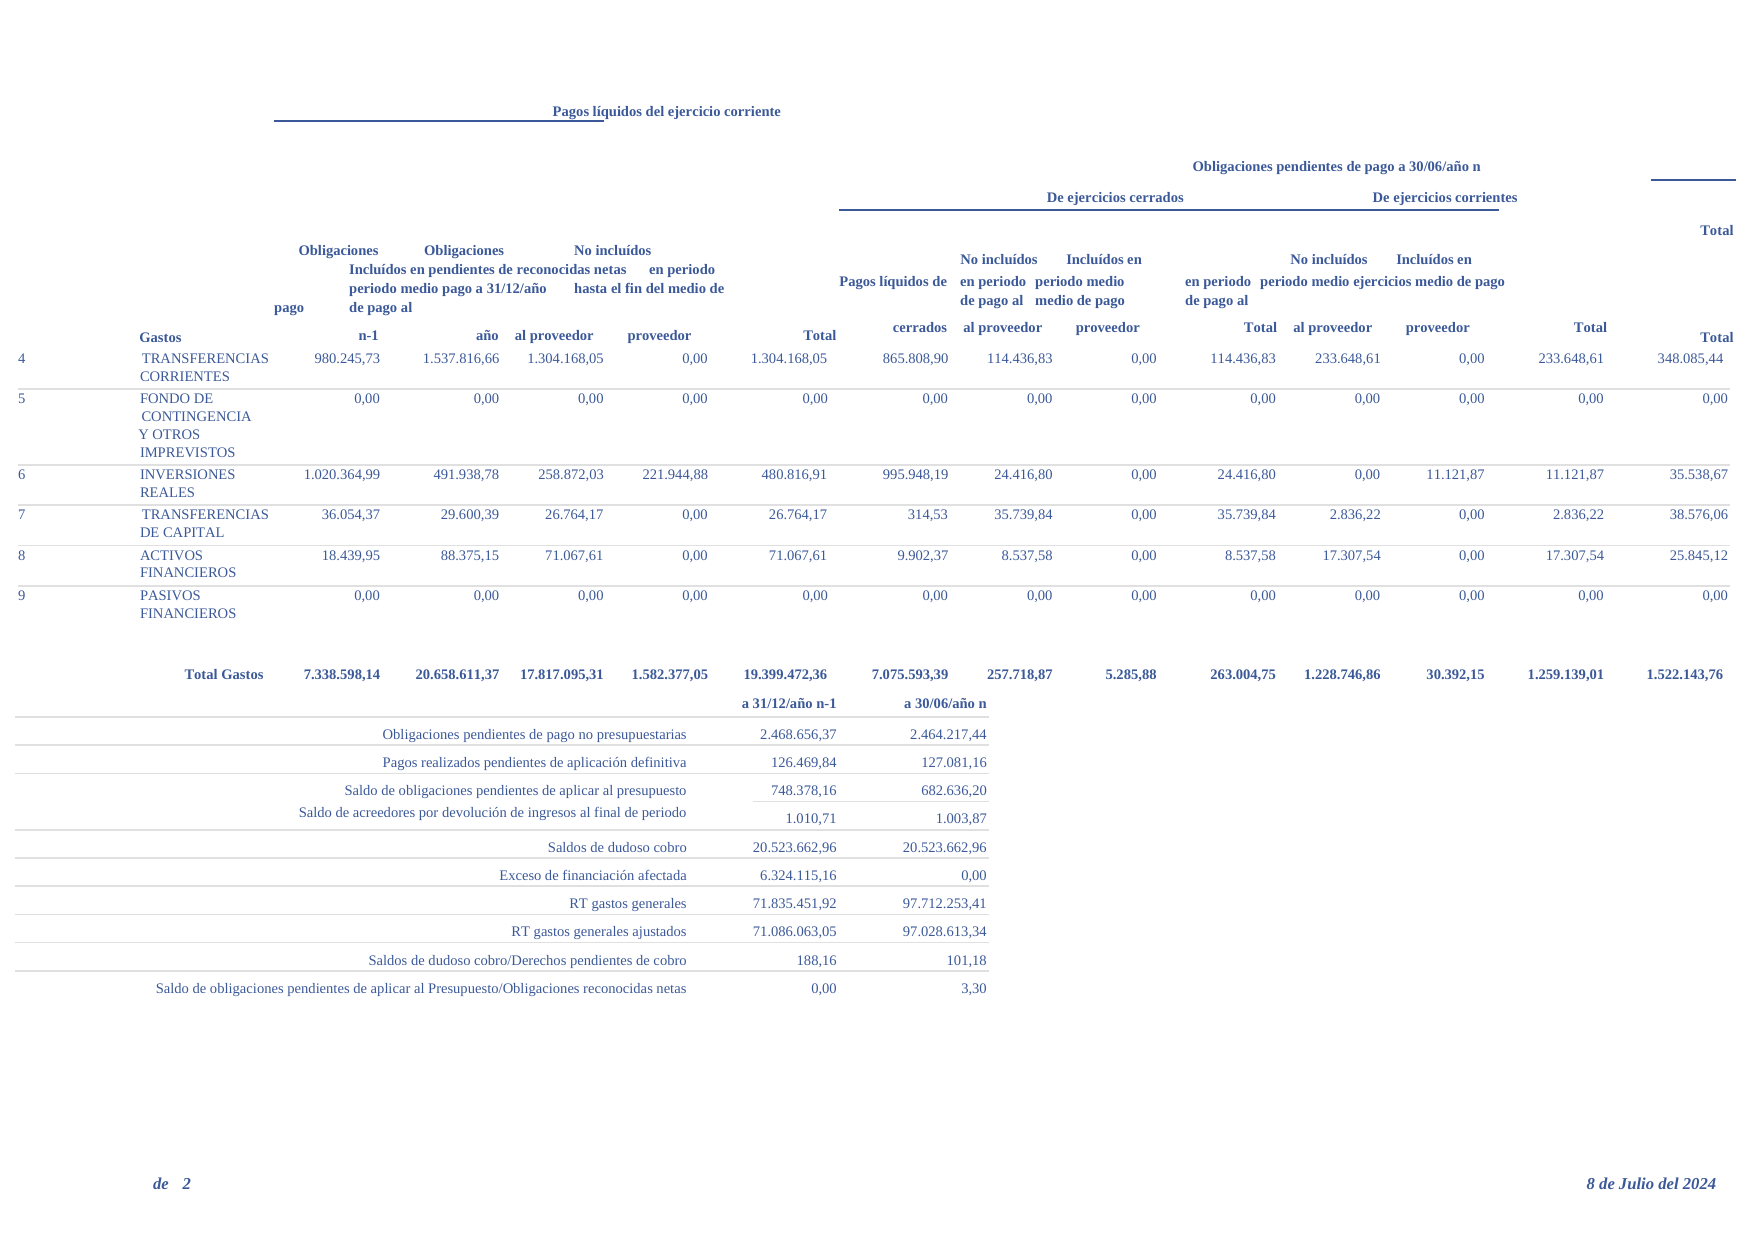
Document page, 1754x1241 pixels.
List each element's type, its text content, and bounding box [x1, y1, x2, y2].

table_cell 1.020.364,99 [304, 466, 415, 504]
table_cell 38.576,06 [1646, 506, 1730, 545]
table_cell 258.872,03 [520, 466, 631, 504]
table_cell 17.817.095,31 [520, 625, 631, 686]
table_cell 0,00 [1646, 587, 1730, 625]
table_cell 221.944,88 [631, 466, 743, 504]
table_cell De ejercicios cerrados De ejercicios corrientes [839, 179, 1651, 242]
table_cell 71.067,61 [743, 546, 872, 585]
table_cell 71.067,61 [520, 546, 631, 585]
table_cell 17.307,54 [1528, 546, 1646, 585]
table_cell 8.537,58 [1210, 546, 1304, 585]
table_cell 0,00 [1426, 546, 1527, 585]
table_cell 1.259.139,01 [1528, 625, 1646, 686]
table_cell 9.902,37 [872, 546, 987, 585]
table_cell Obligaciones Obligaciones No incluídos Incluídos en pendientes de reconocidas netas en periodo periodo medio pago a 31/12/año hasta el fin del medio de pago de pago al n-1 año al proveedor proveedor Total [274, 242, 839, 349]
table_cell 29.600,39 [415, 506, 520, 545]
table_cell 491.938,78 [415, 466, 520, 504]
table_header Obligaciones pendientes de pago no presupuestarias [15, 718, 753, 744]
table_cell 0,00 [1426, 506, 1527, 545]
table_cell 101,18 [903, 943, 989, 970]
table_cell 0,00 [1210, 390, 1304, 464]
table_cell 0,00 [1646, 390, 1730, 464]
table_cell 8.537,58 [987, 546, 1105, 585]
table_cell 263.004,75 [1210, 625, 1304, 686]
table_cell 97.028.613,34 [903, 915, 989, 942]
table_cell 0,00 [631, 587, 743, 625]
table_cell 0,00 [631, 546, 743, 585]
table_cell 19.399.472,36 [743, 625, 872, 686]
table_header Pagos líquidos del ejercicio corriente [274, 103, 839, 242]
table_cell 0,00 [1210, 587, 1304, 625]
table_cell 0,00 [631, 390, 743, 464]
table_cell [1730, 625, 1736, 686]
table_cell RT gastos generales [15, 887, 753, 913]
table_cell 995.948,19 [872, 466, 987, 504]
table_cell 233.648,61 [1528, 350, 1646, 388]
table_cell 0,00 [1105, 466, 1210, 504]
table_cell 1.228.746,86 [1304, 625, 1426, 686]
table_cell 865.808,90 [872, 350, 987, 388]
table_cell 20.523.662,96 [903, 831, 989, 857]
table_cell 0,00 [1426, 390, 1527, 464]
table_cell 20.658.611,37 [415, 625, 520, 686]
table_cell 682.636,20 [903, 774, 989, 801]
table_cell 0,00 [1105, 546, 1210, 585]
table_cell 18.439,95 [304, 546, 415, 585]
table_cell 24.416,80 [1210, 466, 1304, 504]
table_cell Total [1651, 242, 1736, 349]
table_cell 0,00 [1426, 350, 1527, 388]
table_cell 126.469,84 [753, 746, 903, 772]
table_cell 1.010,71 [753, 802, 903, 829]
table_cell 7.075.593,39 [872, 625, 987, 686]
table_cell 114.436,83 [1210, 350, 1304, 388]
table_cell Total Gastos [18, 625, 303, 686]
table_cell 8 ACTIVOS FINANCIEROS [18, 546, 303, 585]
table_cell Exceso de financiación afectada [15, 859, 753, 885]
table_cell 11.121,87 [1426, 466, 1527, 504]
table_cell 0,00 [1105, 587, 1210, 625]
table_cell 0,00 [987, 587, 1105, 625]
table_cell 0,00 [304, 390, 415, 464]
table_cell 980.245,73 [304, 350, 415, 388]
table_cell RT gastos generales ajustados [15, 915, 753, 942]
table_cell 71.835.451,92 [753, 887, 903, 913]
table_cell 1.304.168,05 [743, 350, 872, 388]
table_header 2.464.217,44 [903, 718, 989, 744]
table_cell 0,00 [1105, 506, 1210, 545]
table_cell 11.121,87 [1528, 466, 1646, 504]
table_cell [1730, 350, 1736, 388]
table_cell 0,00 [1426, 587, 1527, 625]
table_cell 127.081,16 [903, 746, 989, 772]
table_cell 0,00 [631, 506, 743, 545]
table_cell 1.537.816,66 [415, 350, 520, 388]
table_cell Saldos de dudoso cobro/Derechos pendientes de cobro [15, 943, 753, 970]
table_cell 0,00 [1304, 390, 1426, 464]
table_cell 2.836,22 [1528, 506, 1646, 545]
table_header [1651, 103, 1736, 179]
table_cell 348.085,44 [1646, 350, 1730, 388]
table_cell 35.538,67 [1646, 466, 1730, 504]
table_cell 4 TRANSFERENCIAS CORRIENTES [18, 350, 303, 388]
table_cell 0,00 [1528, 587, 1646, 625]
table_cell 2.836,22 [1304, 506, 1426, 545]
table_cell 0,00 [520, 587, 631, 625]
table_cell 1.304.168,05 [520, 350, 631, 388]
table_cell 17.307,54 [1304, 546, 1426, 585]
table_cell Saldos de dudoso cobro [15, 831, 753, 857]
table_cell 0,00 [415, 587, 520, 625]
table_cell [1730, 464, 1736, 504]
table_cell 0,00 [1528, 390, 1646, 464]
table_cell 480.816,91 [743, 466, 872, 504]
table_cell [1730, 504, 1736, 545]
table_cell 0,00 [987, 390, 1105, 464]
table_cell 188,16 [753, 943, 903, 970]
table_cell 0,00 [520, 390, 631, 464]
table_cell 26.764,17 [743, 506, 872, 545]
table_cell 71.086.063,05 [753, 915, 903, 942]
table_cell [1730, 545, 1736, 585]
table_cell 0,00 [631, 350, 743, 388]
table_cell 35.739,84 [987, 506, 1105, 545]
table_cell 6.324.115,16 [753, 859, 903, 885]
table_cell 1.003,87 [903, 802, 989, 829]
table_cell [1730, 585, 1736, 625]
table_cell No incluídos Incluídos en No incluídos Incluídos en Pagos líquidos de en periodo periodo medio en periodo periodo medio ejercicios medio de pago de pago al medio de pago de pago al cerrados al proveedor proveedor Total al proveedor proveedor Total [839, 242, 1651, 349]
table_cell 0,00 [743, 587, 872, 625]
table_cell 88.375,15 [415, 546, 520, 585]
table_cell 1.522.143,76 [1646, 625, 1730, 686]
table_cell 0,00 [872, 587, 987, 625]
text a 31/12/año n-1 a 30/06/año n [21, 686, 1733, 714]
table_cell 7 TRANSFERENCIAS DE CAPITAL [18, 506, 303, 545]
table_cell Total [1651, 181, 1736, 242]
table_cell 9 PASIVOS FINANCIEROS [18, 587, 303, 625]
table_cell Saldo de obligaciones pendientes de aplicar al presupuesto Saldo de acreedores por devolución de ingresos al final de periodo [15, 774, 753, 829]
table_cell 257.718,87 [987, 625, 1105, 686]
table_cell 114.436,83 [987, 350, 1105, 388]
table_cell 97.712.253,41 [903, 887, 989, 913]
table_cell 0,00 [1304, 466, 1426, 504]
table_cell 7.338.598,14 [304, 625, 415, 686]
table_cell 36.054,37 [304, 506, 415, 545]
table_header Obligaciones pendientes de pago a 30/06/año n [839, 103, 1651, 179]
table_cell 0,00 [415, 390, 520, 464]
table_cell 35.739,84 [1210, 506, 1304, 545]
text Saldo de obligaciones pendientes de aplicar al Presupuesto/Obligaciones reconocidas netas 0,00 3,30 [21, 972, 1733, 999]
table_cell 20.523.662,96 [753, 831, 903, 857]
table_header 2.468.656,37 [753, 718, 903, 744]
table_cell 0,00 [1105, 350, 1210, 388]
table_cell 25.845,12 [1646, 546, 1730, 585]
table_cell 24.416,80 [987, 466, 1105, 504]
table_cell 5.285,88 [1105, 625, 1210, 686]
table_cell 748.378,16 [753, 774, 903, 801]
table_cell 0,00 [1105, 390, 1210, 464]
table_cell 0,00 [1304, 587, 1426, 625]
table_header [18, 103, 274, 242]
table_cell Gastos [18, 242, 274, 349]
table_cell 0,00 [304, 587, 415, 625]
table_cell [1730, 388, 1736, 464]
table_cell 0,00 [743, 390, 872, 464]
table_cell 5 FONDO DE CONTINGENCIA Y OTROS IMPREVISTOS [18, 390, 303, 464]
table_cell 0,00 [872, 390, 987, 464]
table_cell 314,53 [872, 506, 987, 545]
table_cell 30.392,15 [1426, 625, 1527, 686]
table_cell 233.648,61 [1304, 350, 1426, 388]
table_cell 0,00 [903, 859, 989, 885]
table_cell 1.582.377,05 [631, 625, 743, 686]
table_cell 6 INVERSIONES REALES [18, 466, 303, 504]
table_cell Pagos realizados pendientes de aplicación definitiva [15, 746, 753, 772]
table_cell 26.764,17 [520, 506, 631, 545]
